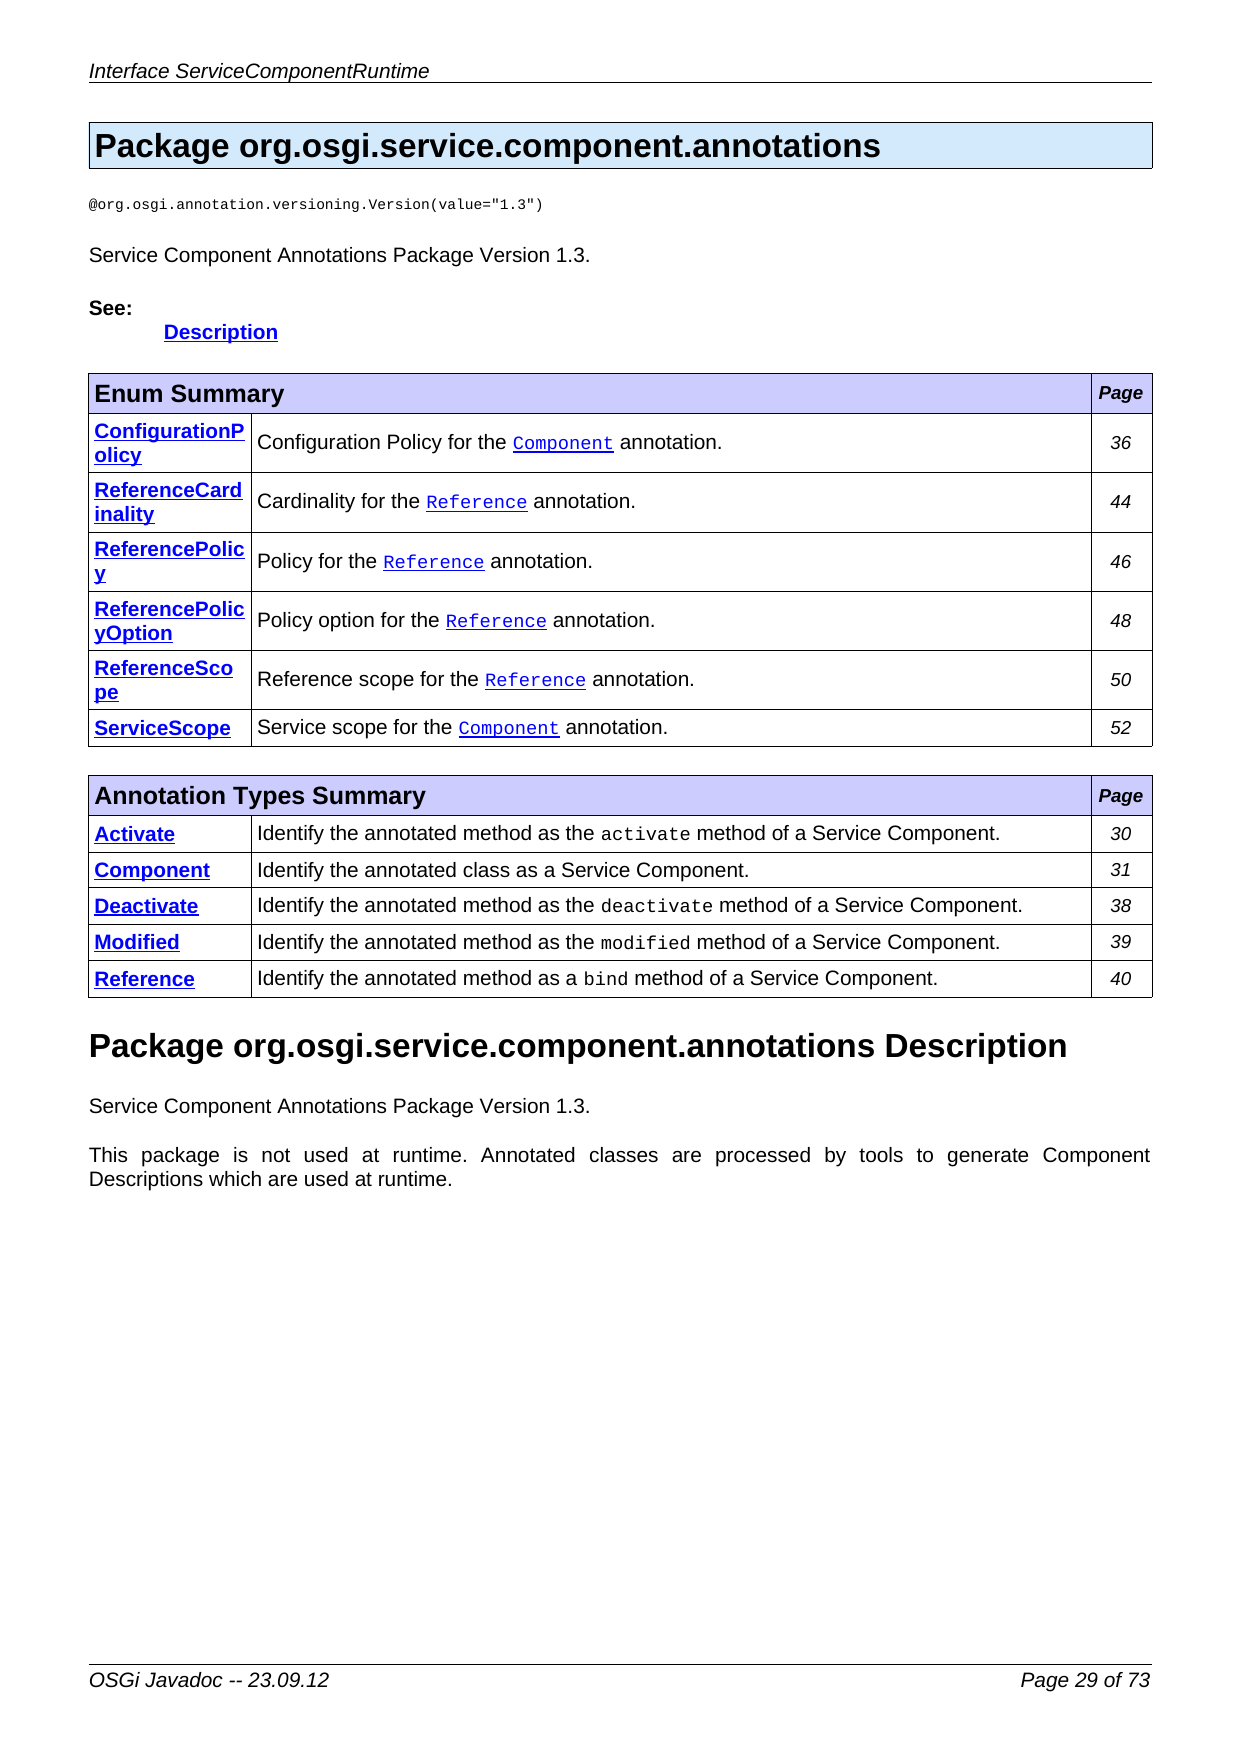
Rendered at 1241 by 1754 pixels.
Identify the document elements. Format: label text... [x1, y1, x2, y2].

table_header Page [1092, 776, 1152, 815]
table_cell 50 [1092, 651, 1152, 709]
table_cell Configuration Policy for the Component annotation. [252, 414, 1091, 472]
table_cell Component [89, 853, 251, 887]
table_cell 38 [1092, 888, 1152, 924]
table_cell 30 [1092, 816, 1152, 852]
table_cell 46 [1092, 533, 1152, 591]
table_cell 52 [1092, 710, 1152, 746]
subtitle Package org.osgi.service.component.annotations [90, 123, 1152, 168]
table_cell Deactivate [89, 888, 251, 924]
table_cell Reference [89, 961, 251, 997]
table_cell 36 [1092, 414, 1152, 472]
text Package org.osgi.service.component.annotations Description [88, 1026, 1152, 1064]
text @org.osgi.annotation.versioning.Version(value="1.3") [88, 197, 1152, 213]
table_header Annotation Types Summary [89, 776, 1091, 815]
table_cell Activate [89, 816, 251, 852]
table_cell 40 [1092, 961, 1152, 997]
table_cell Identify the annotated method as a bind method of a Service Component. [252, 961, 1091, 997]
table_cell 31 [1092, 853, 1152, 887]
table_cell Modified [89, 925, 251, 960]
text Description [163, 320, 1152, 344]
text See: [88, 296, 1152, 320]
table_cell Service scope for the Component annotation. [252, 710, 1091, 746]
table_cell Identify the annotated method as the deactivate method of a Service Component. [252, 888, 1091, 924]
table_header Enum Summary [89, 374, 1091, 413]
table_cell 48 [1092, 592, 1152, 650]
table_cell Cardinality for the Reference annotation. [252, 473, 1091, 532]
table_cell Identify the annotated method as the modified method of a Service Component. [252, 925, 1091, 960]
table_cell ReferencePolicyOption [89, 592, 251, 650]
text Service Component Annotations Package Version 1.3. [88, 243, 1152, 267]
table_cell ConfigurationPolicy [89, 414, 251, 472]
table_cell Policy for the Reference annotation. [252, 533, 1091, 591]
table_cell ServiceScope [89, 710, 251, 746]
table_cell Policy option for the Reference annotation. [252, 592, 1091, 650]
text This package is not used at runtime. Annotated classes are processed by tools to generate Component Descriptions which are used at runtime. [88, 1143, 1152, 1191]
table_cell 44 [1092, 473, 1152, 532]
table_cell ReferenceCardinality [89, 473, 251, 532]
table_cell Identify the annotated method as the activate method of a Service Component. [252, 816, 1091, 852]
table_cell Reference scope for the Reference annotation. [252, 651, 1091, 709]
table_cell 39 [1092, 925, 1152, 960]
text Service Component Annotations Package Version 1.3. [88, 1094, 1152, 1118]
table_cell ReferenceScope [89, 651, 251, 709]
table_header Page [1092, 374, 1152, 413]
table_cell ReferencePolicy [89, 533, 251, 591]
table_cell Identify the annotated class as a Service Component. [252, 853, 1091, 887]
